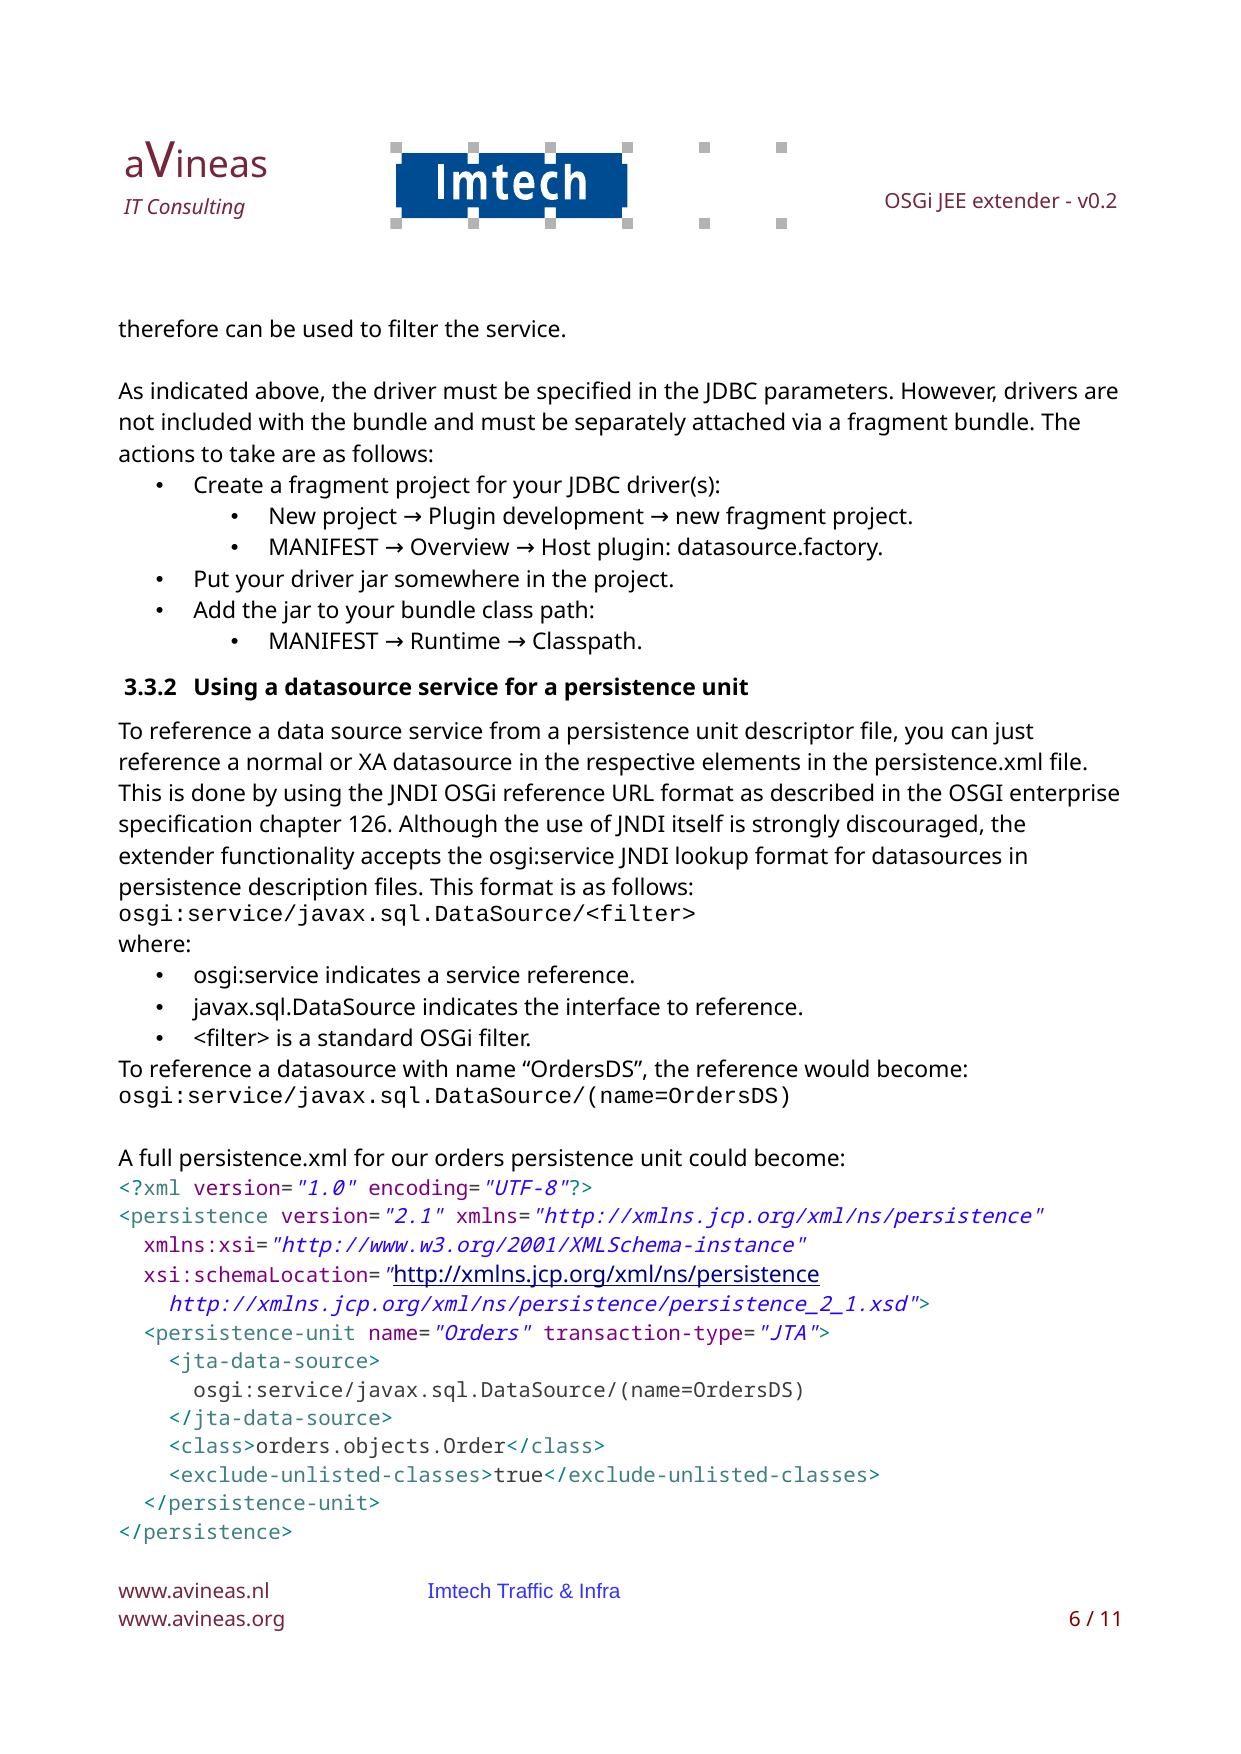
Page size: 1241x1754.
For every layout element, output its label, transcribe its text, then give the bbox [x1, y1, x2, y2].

text xsi:schemaLocation="http://xmlns.jcp.org/xml/ns/persistence [118, 1258, 1122, 1289]
list osgi:service indicates a service reference. [156, 959, 1122, 991]
text osgi:service/javax.sql.DataSource/(name=OrdersDS) [118, 1375, 1122, 1403]
text </persistence-unit> [118, 1488, 1122, 1517]
text As indicated above, the driver must be specified in the JDBC parameters. However, drivers are not included with the bundle and must be separately attached via a fragment bundle. The actions to take are as follows: [118, 375, 1122, 469]
text <jta-data-source> [118, 1346, 1122, 1375]
text To reference a data source service from a persistence unit descriptor file, you can just reference a normal or XA datasource in the respective elements in the persistence.xml file. This is done by using the JNDI OSGi reference URL format as described in the OSGI enterprise specification chapter 126. Although the use of JNDI itself is strongly discouraged, the extender functionality accepts the osgi:service JNDI lookup format for datasources in persistence description files. This format is as follows: [118, 715, 1122, 902]
text therefore can be used to filter the service. [118, 313, 1122, 344]
text </persistence> [118, 1517, 1122, 1545]
text osgi:service/javax.sql.DataSource/<filter> [118, 902, 1122, 928]
list Add the jar to your bundle class path: [156, 594, 1122, 625]
text <persistence version="2.1" xmlns="http://xmlns.jcp.org/xml/ns/persistence" [118, 1201, 1122, 1230]
text xmlns:xsi="http://www.w3.org/2001/XMLSchema-instance" [118, 1230, 1122, 1258]
list MANIFEST → Runtime → Classpath. [231, 625, 1122, 656]
text A full persistence.xml for our orders persistence unit could become: [118, 1142, 1122, 1173]
list Put your driver jar somewhere in the project. [156, 563, 1122, 594]
text osgi:service/javax.sql.DataSource/(name=OrdersDS) [118, 1084, 1122, 1110]
subtitle Using a datasource service for a persistence unit [118, 671, 1122, 702]
text To reference a datasource with name “OrdersDS”, the reference would become: [118, 1053, 1122, 1084]
text <?xml version="1.0" encoding="UTF-8"?> [118, 1173, 1122, 1201]
text <class>orders.objects.Order</class> [118, 1432, 1122, 1460]
text <exclude-unlisted-classes>true</exclude-unlisted-classes> [118, 1460, 1122, 1488]
text <persistence-unit name="Orders" transaction-type="JTA"> [118, 1318, 1122, 1346]
list New project → Plugin development → new fragment project. [231, 500, 1122, 531]
list javax.sql.DataSource indicates the interface to reference. [156, 991, 1122, 1022]
list Create a fragment project for your JDBC driver(s): [156, 469, 1122, 500]
text </jta-data-source> [118, 1403, 1122, 1432]
text where: [118, 928, 1122, 959]
list <filter> is a standard OSGi filter. [156, 1022, 1122, 1053]
list MANIFEST → Overview → Host plugin: datasource.factory. [231, 531, 1122, 563]
text http://xmlns.jcp.org/xml/ns/persistence/persistence_2_1.xsd"> [118, 1289, 1122, 1318]
